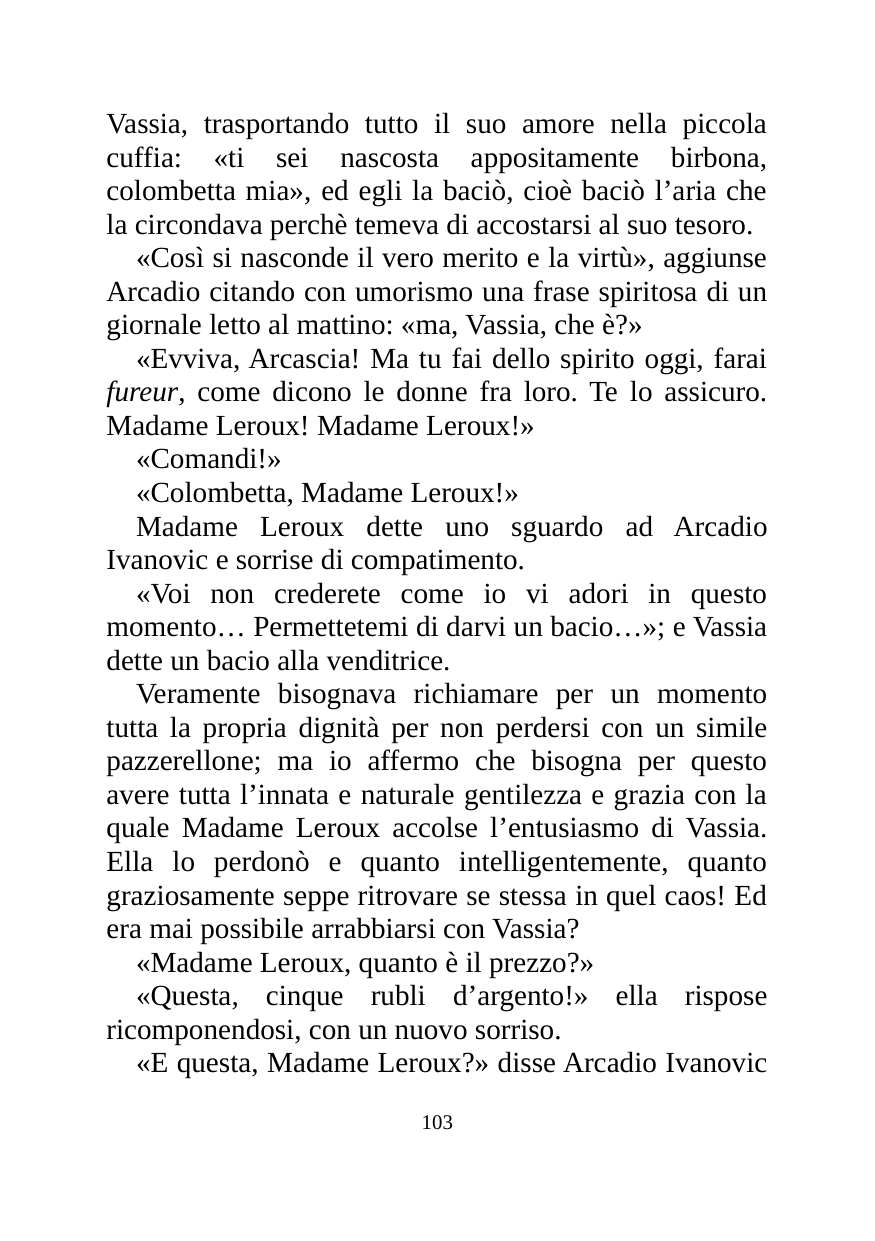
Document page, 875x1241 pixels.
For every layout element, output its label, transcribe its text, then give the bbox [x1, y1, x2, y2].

text «Così si nasconde il vero merito e la virtù», aggiunse Arcadio citando con umorismo una frase spiritosa di un giornale letto al mattino: «ma, Vassia, che è?» [106, 240, 768, 341]
text «Questa, cinque rubli d’argento!» ella rispose ricomponendosi, con un nuovo sorriso. [106, 978, 768, 1045]
text «Voi non crederete come io vi adori in questo momento… Permettetemi di darvi un bacio…»; e Vassia dette un bacio alla venditrice. [106, 576, 768, 676]
text Madame Leroux dette uno sguardo ad Arcadio Ivanovic e sorrise di compatimento. [106, 509, 768, 576]
text «Evviva, Arcascia! Ma tu fai dello spirito oggi, farai fureur, come dicono le donne fra loro. Te lo assicuro. Madame Leroux! Madame Leroux!» [106, 341, 768, 442]
text «Comandi!» [106, 442, 768, 475]
text Veramente bisognava richiamare per un momento tutta la propria dignità per non perdersi con un simile pazzerellone; ma io affermo che bisogna per questo avere tutta l’innata e naturale gentilezza e grazia con la quale Madame Leroux accolse l’entusiasmo di Vassia. Ella lo perdonò e quanto intelligentemente, quanto graziosamente seppe ritrovare se stessa in quel caos! Ed era mai possibile arrabbiarsi con Vassia? [106, 676, 768, 945]
text «E questa, Madame Leroux?» disse Arcadio Ivanovic [106, 1045, 768, 1079]
text «Colombetta, Madame Leroux!» [106, 475, 768, 509]
text «Madame Leroux, quanto è il prezzo?» [106, 945, 768, 978]
text Vassia, trasportando tutto il suo amore nella piccola cuffia: «ti sei nascosta appositamente birbona, colombetta mia», ed egli la baciò, cioè baciò l’aria che la circondava perchè temeva di accostarsi al suo tesoro. [106, 106, 768, 240]
